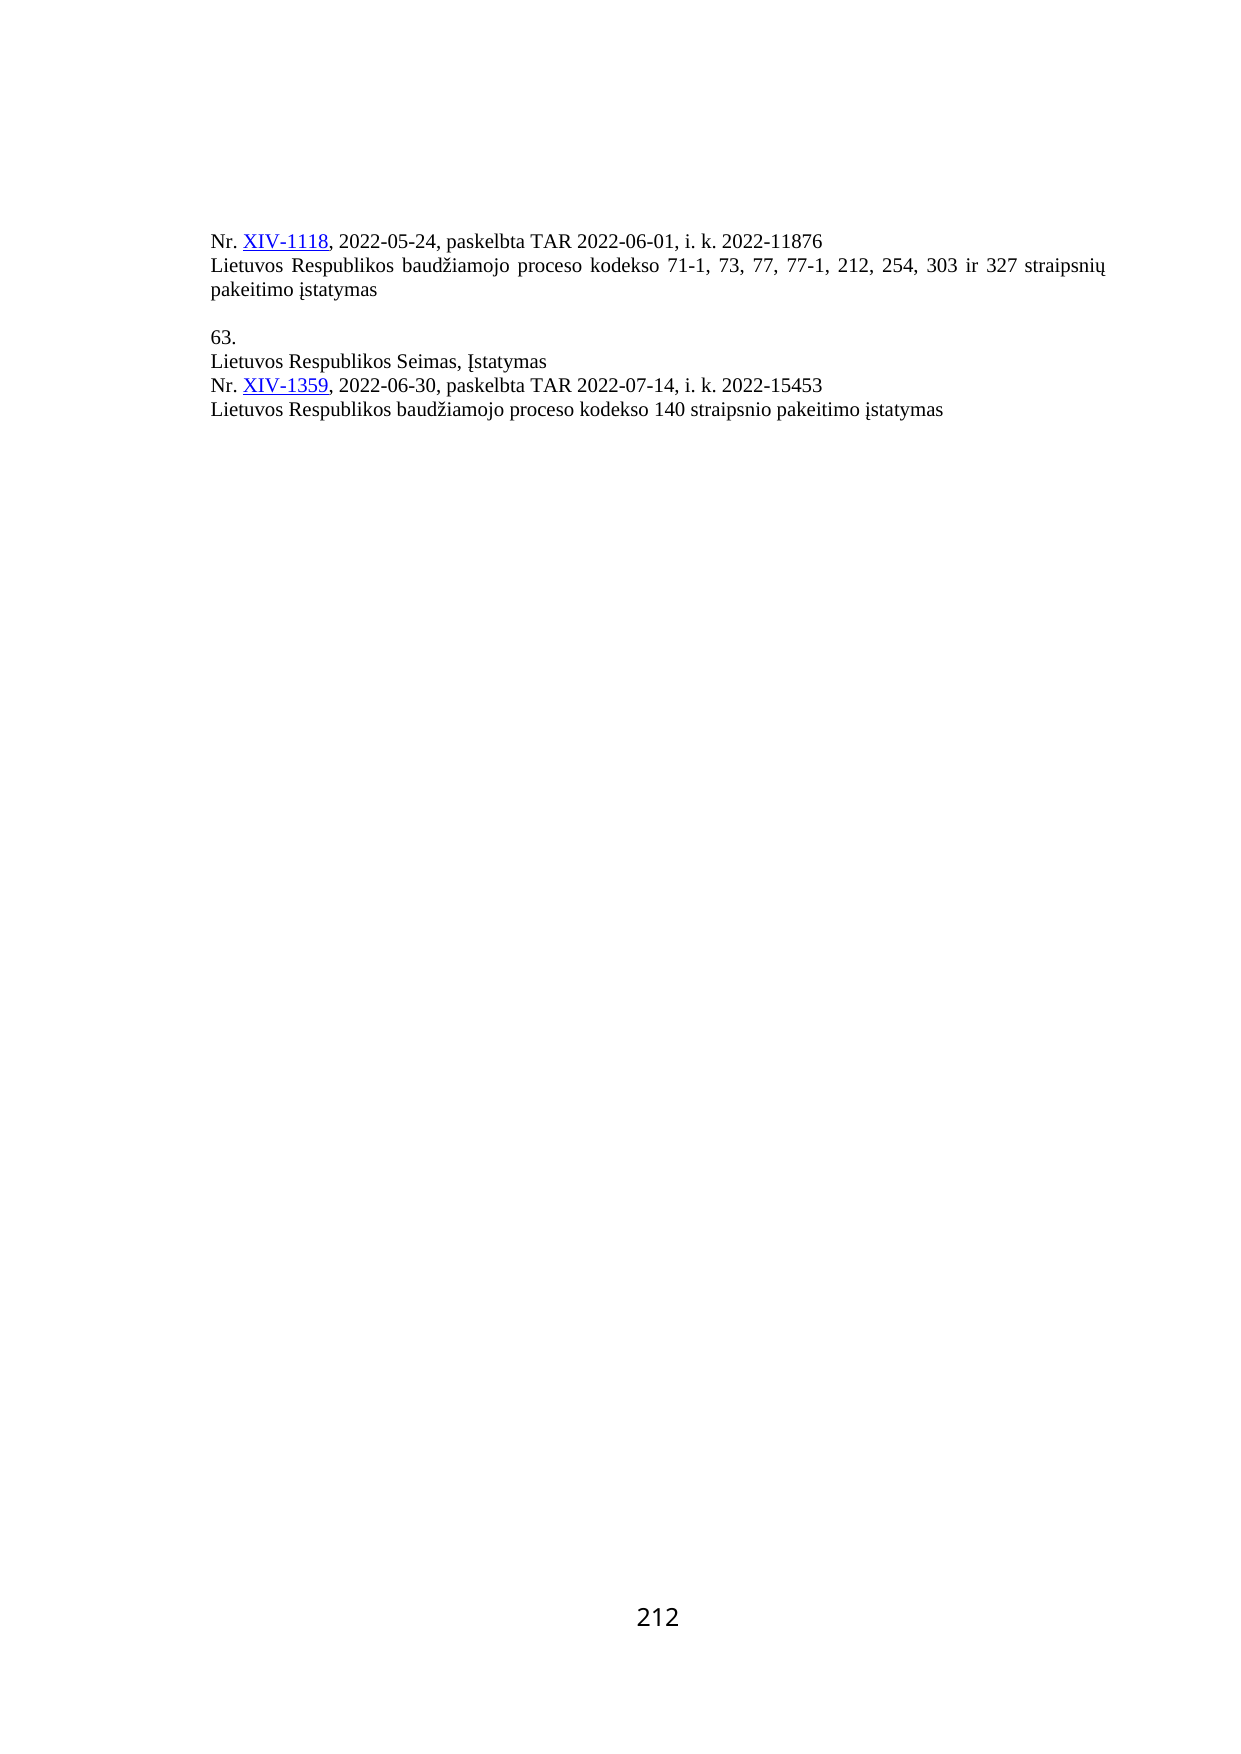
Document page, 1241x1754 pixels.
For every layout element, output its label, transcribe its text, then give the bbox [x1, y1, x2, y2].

text Nr. XIV-1359, 2022-06-30, paskelbta TAR 2022-07-14, i. k. 2022-15453 [210, 373, 1105, 397]
text 63. [210, 325, 1105, 349]
text Lietuvos Respublikos baudžiamojo proceso kodekso 140 straipsnio pakeitimo įstatymas [210, 397, 1105, 421]
text Nr. XIV-1118, 2022-05-24, paskelbta TAR 2022-06-01, i. k. 2022-11876 [210, 229, 1105, 253]
text Lietuvos Respublikos Seimas, Įstatymas [210, 349, 1105, 373]
text Lietuvos Respublikos baudžiamojo proceso kodekso 71-1, 73, 77, 77-1, 212, 254, 303 ir 327 straipsnių pakeitimo įstatymas [210, 253, 1105, 301]
